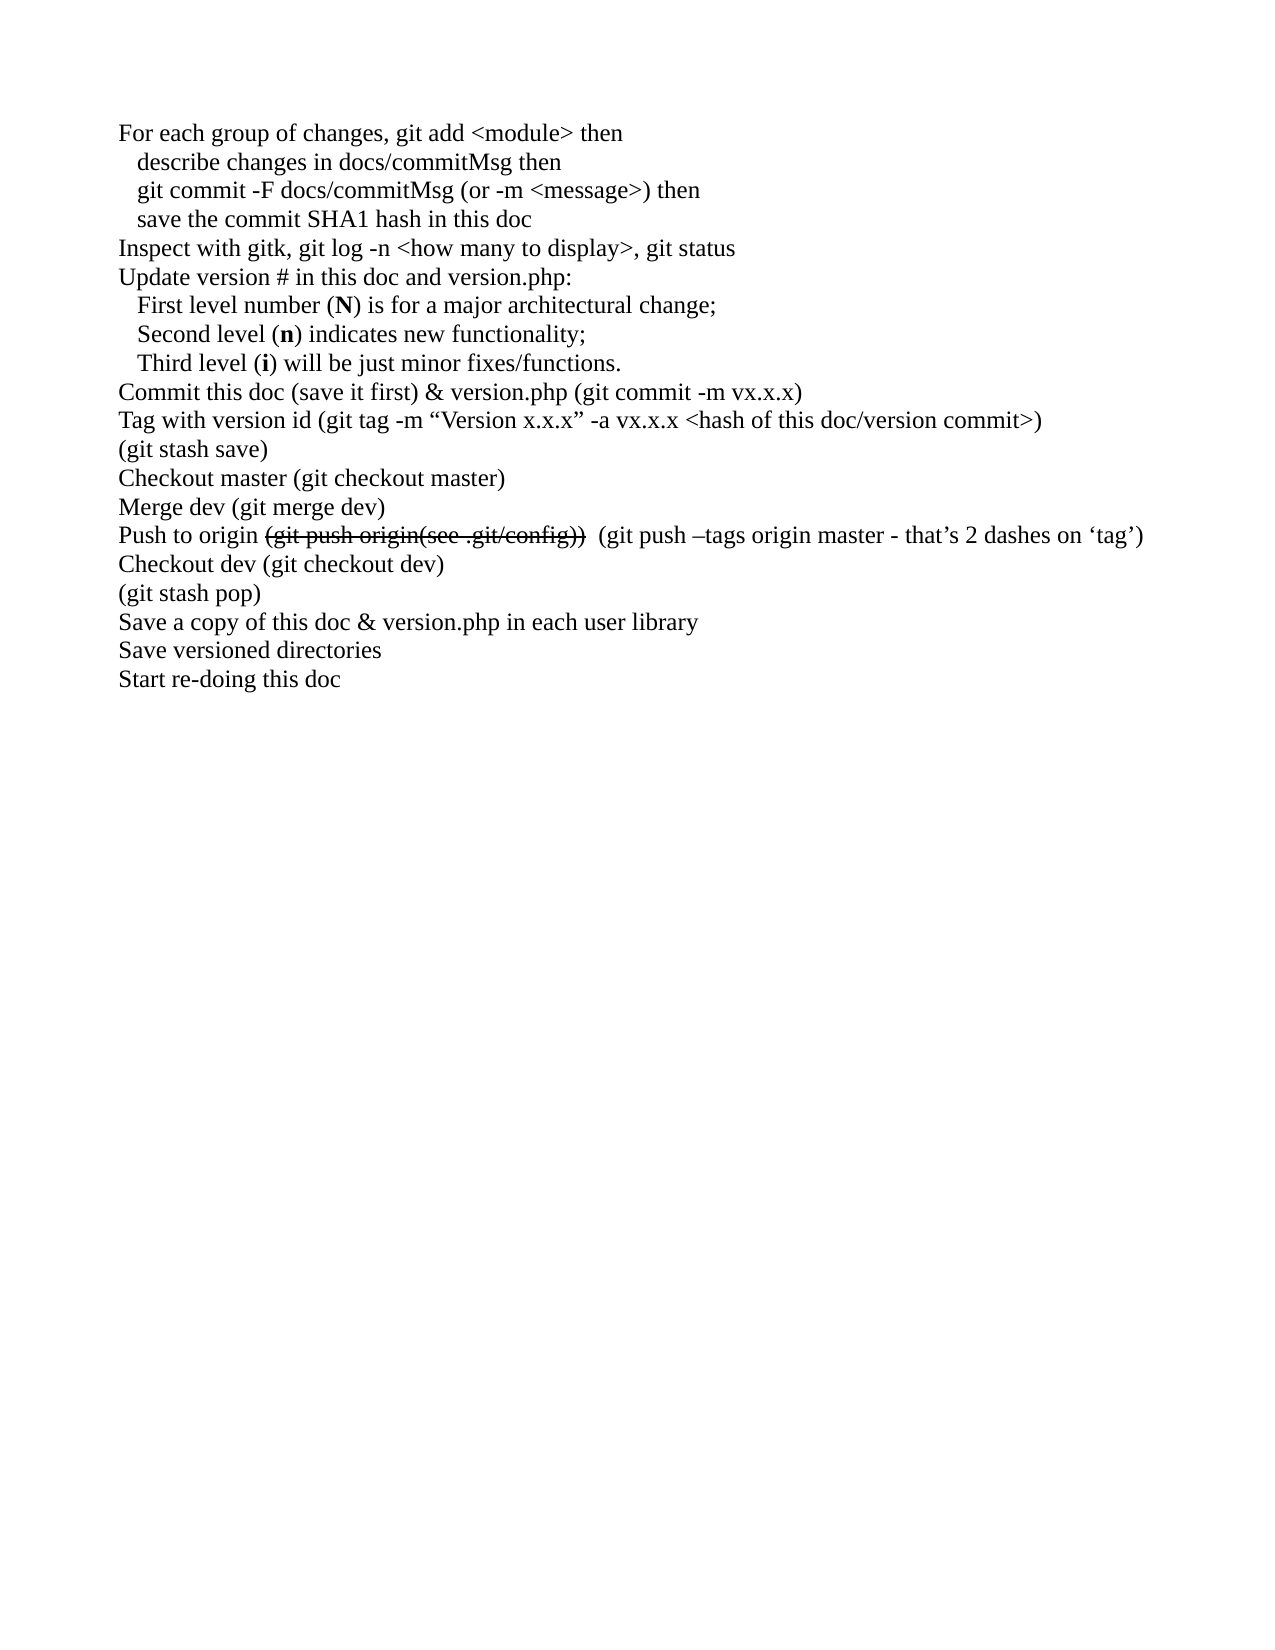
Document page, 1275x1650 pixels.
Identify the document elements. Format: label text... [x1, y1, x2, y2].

text Update version # in this doc and version.php: [118, 262, 1157, 291]
text Merge dev (git merge dev) [118, 492, 1157, 521]
text describe changes in docs/commitMsg then [137, 147, 1157, 176]
text save the commit SHA1 hash in this doc [137, 204, 1157, 233]
text Tag with version id (git tag -m “Version x.x.x” -a vx.x.x <hash of this doc/version commit>) [118, 406, 1157, 434]
text Checkout master (git checkout master) [118, 463, 1157, 492]
text Push to origin (git push origin(see .git/config)) (git push –tags origin master - that’s 2 dashes on ‘tag’) [118, 521, 1157, 549]
text Inspect with gitk, git log -n <how many to display>, git status [118, 233, 1157, 262]
text Save versioned directories [118, 636, 1157, 664]
text Second level (n) indicates new functionality; [137, 319, 1157, 348]
text (git stash pop) [118, 578, 1157, 607]
text Start re-doing this doc [118, 664, 1157, 693]
text (git stash save) [118, 434, 1157, 463]
text Save a copy of this doc & version.php in each user library [118, 607, 1157, 636]
text Third level (i) will be just minor fixes/functions. [137, 348, 1157, 377]
text First level number (N) is for a major architectural change; [137, 291, 1157, 319]
text git commit -F docs/commitMsg (or -m <message>) then [137, 176, 1157, 204]
text Checkout dev (git checkout dev) [118, 549, 1157, 578]
text Commit this doc (save it first) & version.php (git commit -m vx.x.x) [118, 377, 1157, 406]
text For each group of changes, git add <module> then [118, 118, 1157, 147]
